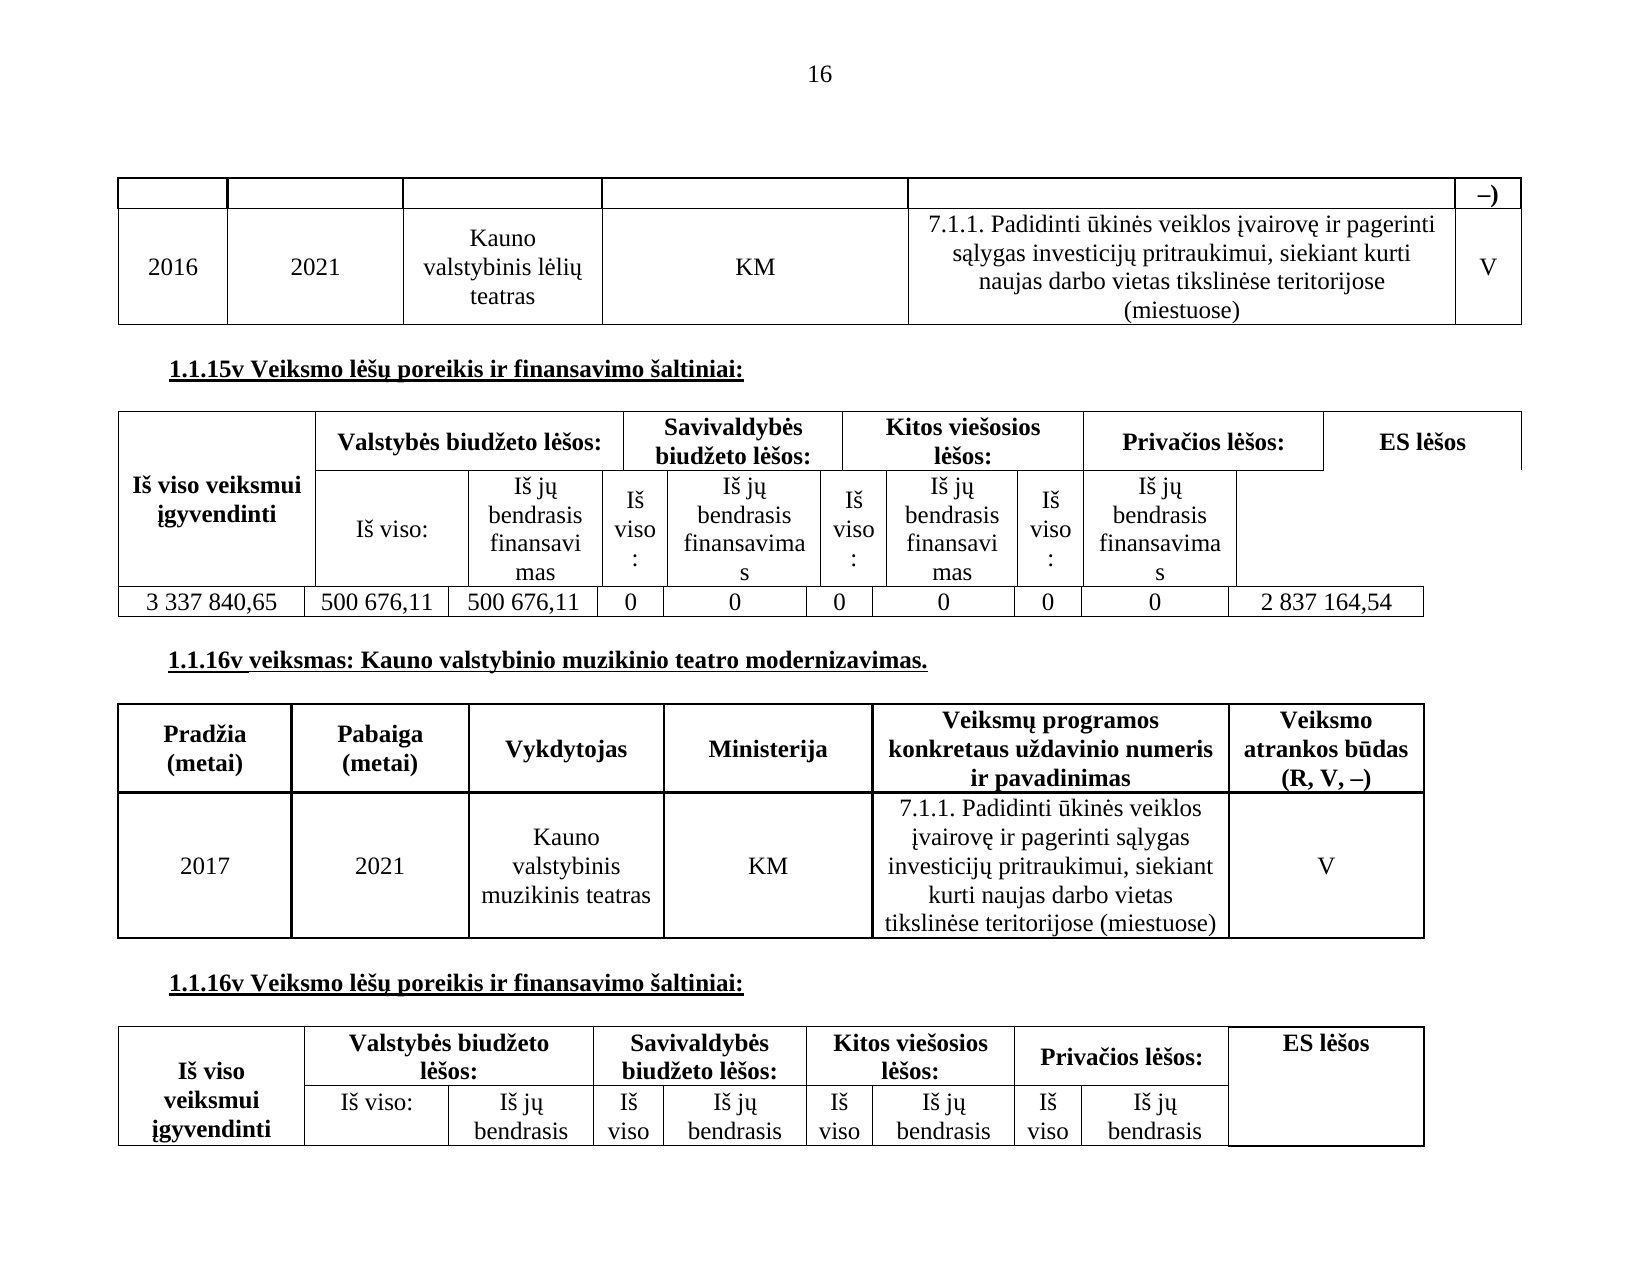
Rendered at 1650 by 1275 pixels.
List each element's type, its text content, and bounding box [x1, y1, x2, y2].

table_cell 3 337 840,65 [119, 587, 304, 616]
table_cell KM [665, 794, 871, 937]
table_cell [1477, 586, 1499, 616]
table_cell [404, 179, 601, 208]
table_cell [1477, 791, 1499, 937]
table_cell 500 676,11 [305, 587, 448, 616]
table_cell [1455, 937, 1477, 1026]
table_cell Iš viso: [603, 471, 667, 586]
table_cell Pradžia (metai) [119, 705, 290, 791]
table_cell ES lėšos [1324, 412, 1521, 470]
table_cell 1.1.16v veiksmas: Kauno valstybinio muzikinio teatro modernizavimas. [156, 617, 1423, 703]
table_cell [1425, 703, 1433, 791]
table_cell [1499, 1085, 1521, 1145]
table_cell [1433, 703, 1455, 791]
table_cell [1258, 471, 1280, 586]
table_cell [1499, 703, 1521, 791]
table_cell [1433, 937, 1455, 1026]
table_cell [1455, 703, 1477, 791]
table_cell [1499, 616, 1521, 703]
table_cell 2 837 164,54 [1229, 587, 1423, 616]
table_cell [909, 179, 1454, 208]
table_cell [229, 179, 402, 208]
table_cell [1477, 1026, 1499, 1085]
table_cell Iš viso [807, 1086, 872, 1145]
table_cell [1280, 471, 1302, 586]
table_cell [1433, 586, 1455, 616]
table_cell [119, 179, 226, 208]
table_cell Veiksmo atrankos būdas (R, V, –) [1230, 705, 1423, 791]
table_cell [1455, 791, 1477, 937]
table_cell [1425, 791, 1433, 937]
table_cell [1477, 1085, 1499, 1145]
table_cell 1.1.16v Veiksmo lėšų poreikis ir finansavimo šaltiniai: [118, 939, 1423, 1026]
table_cell Iš viso [1015, 1086, 1081, 1145]
table_cell [1499, 791, 1521, 937]
table_cell Savivaldybės biudžeto lėšos: [624, 412, 842, 470]
table_cell [1237, 471, 1258, 586]
table_cell Iš jų bendrasis [449, 1086, 593, 1145]
table_cell Iš viso veiksmui įgyvendinti [119, 412, 315, 586]
table_cell [1433, 791, 1455, 937]
table_cell Privačios lėšos: [1015, 1027, 1228, 1085]
table_cell 2017 [119, 794, 290, 937]
table_cell [1424, 586, 1433, 616]
table_cell [1433, 1026, 1455, 1085]
table_cell Iš jų bendrasis finansavimas [668, 471, 820, 586]
table_cell 500 676,11 [449, 587, 597, 616]
table_cell [1499, 586, 1521, 616]
table_cell Iš jų bendrasis [1082, 1086, 1228, 1145]
table_cell 0 [807, 587, 872, 616]
table_cell Iš jų bendrasis [873, 1086, 1014, 1145]
table_cell Pabaiga (metai) [293, 705, 468, 791]
table_cell [1433, 616, 1455, 703]
table_cell 0 [1015, 587, 1081, 616]
table_cell Privačios lėšos: [1084, 412, 1323, 470]
table_cell Vykdytojas [470, 705, 663, 791]
table_cell [1302, 471, 1324, 586]
table_cell [1499, 937, 1521, 1026]
table_cell Kitos viešosios lėšos: [843, 412, 1083, 470]
table_cell Iš viso: [1018, 471, 1083, 586]
table_cell [603, 179, 907, 208]
table_cell [1455, 1085, 1477, 1145]
table_cell [1455, 1026, 1477, 1085]
table_cell Kauno valstybinis lėlių teatras [404, 209, 602, 324]
table_cell Valstybės biudžeto lėšos: [305, 1027, 593, 1085]
table_cell [1425, 1085, 1433, 1145]
table_cell Iš viso: [305, 1086, 448, 1145]
table_cell 0 [664, 587, 806, 616]
table_cell [1477, 703, 1499, 791]
table_cell [1455, 616, 1477, 703]
table_cell 2021 [293, 794, 468, 937]
table_cell Iš jų bendrasis [664, 1086, 806, 1145]
table_cell ES lėšos [1229, 1028, 1423, 1145]
table_cell Iš viso [594, 1086, 663, 1145]
table_cell [1499, 1026, 1521, 1085]
table_cell [1425, 1026, 1433, 1085]
table_cell V [1456, 209, 1521, 324]
table_cell Iš jų bendrasis finansavimas [469, 471, 602, 586]
table_cell 2021 [228, 209, 403, 324]
table_cell [1455, 586, 1477, 616]
table_cell Iš viso: [821, 471, 886, 586]
table_cell –) [1456, 179, 1520, 208]
table_cell [1324, 470, 1346, 586]
table_cell Iš jų bendrasis finansavimas [887, 471, 1017, 586]
table_cell Iš viso: [316, 471, 468, 586]
table_cell 0 [1082, 587, 1228, 616]
table_cell Iš jų bendrasis finansavimas [1084, 471, 1236, 586]
table_cell Iš viso veiksmui įgyvendinti [119, 1027, 304, 1145]
table_cell Savivaldybės biudžeto lėšos: [594, 1027, 806, 1085]
table_cell [1477, 616, 1499, 703]
table_cell V [1230, 794, 1423, 937]
table_cell [1477, 937, 1499, 1026]
table_cell 0 [873, 587, 1014, 616]
table_cell 7.1.1. Padidinti ūkinės veiklos įvairovę ir pagerinti sąlygas investicijų pritraukimui, siekiant kurti naujas darbo vietas tikslinėse teritorijose (miestuose) [909, 209, 1455, 324]
table_cell KM [603, 209, 908, 324]
table_cell 1.1.15v Veiksmo lėšų poreikis ir finansavimo šaltiniai: [118, 325, 1521, 411]
table_cell 7.1.1. Padidinti ūkinės veiklos įvairovę ir pagerinti sąlygas investicijų pritraukimui, siekiant kurti naujas darbo vietas tikslinėse teritorijose (miestuose) [874, 794, 1228, 937]
table_cell Kauno valstybinis muzikinis teatras [470, 794, 663, 937]
table_cell Ministerija [665, 705, 871, 791]
table_cell Veiksmų programos konkretaus uždavinio numeris ir pavadinimas [874, 705, 1228, 791]
table_cell [118, 617, 156, 703]
table_cell [1433, 1085, 1455, 1145]
table_cell [1424, 616, 1433, 703]
table_cell 2016 [119, 209, 227, 324]
table_cell [1424, 937, 1433, 1026]
table_cell Kitos viešosios lėšos: [807, 1027, 1014, 1085]
table_cell 0 [598, 587, 663, 616]
table_cell Valstybės biudžeto lėšos: [316, 412, 623, 470]
